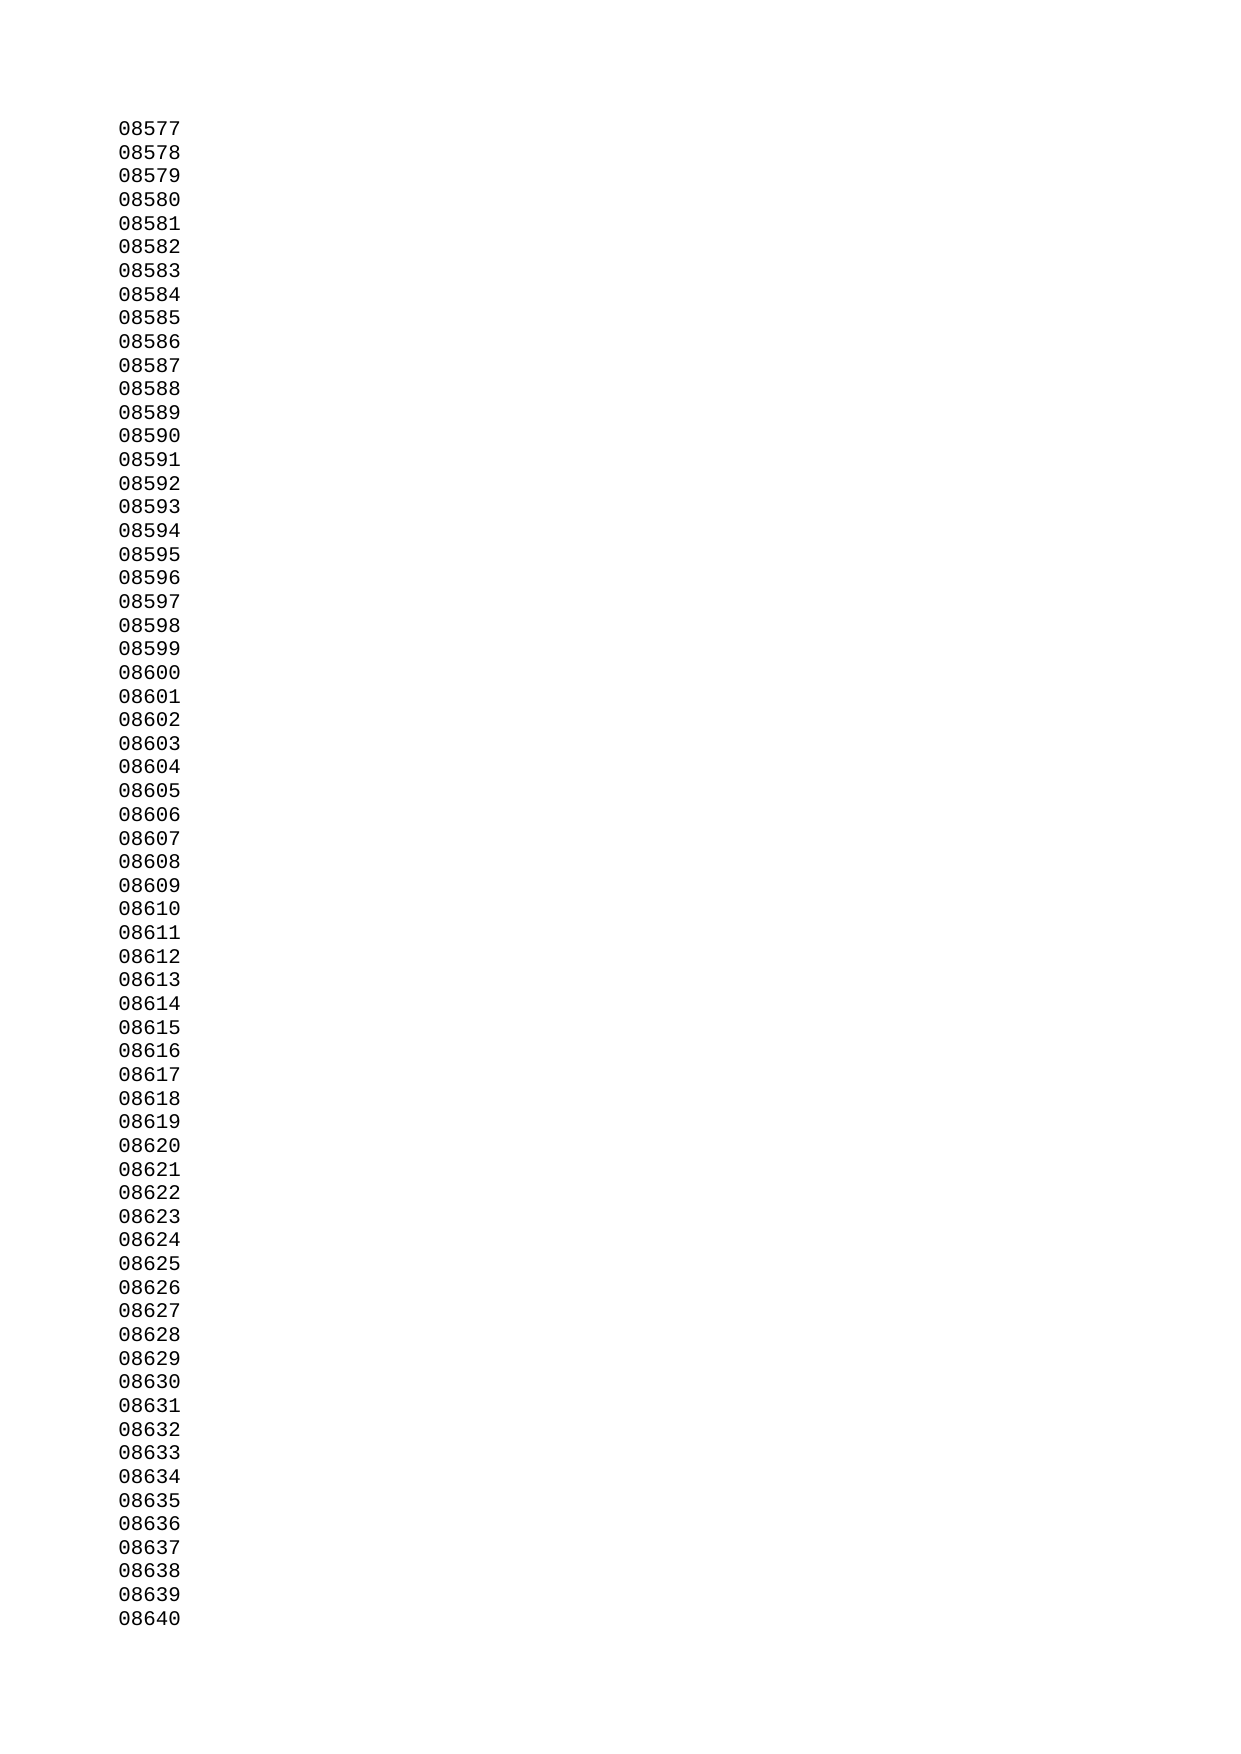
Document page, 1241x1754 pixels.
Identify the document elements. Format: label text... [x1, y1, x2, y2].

text 08633 [118, 1442, 1122, 1466]
text 08625 [118, 1253, 1122, 1277]
text 08597 [118, 591, 1122, 615]
text 08605 [118, 780, 1122, 804]
text 08594 [118, 520, 1122, 544]
text 08588 [118, 378, 1122, 402]
text 08610 [118, 898, 1122, 922]
text 08608 [118, 851, 1122, 875]
text 08628 [118, 1324, 1122, 1348]
text 08595 [118, 544, 1122, 567]
text 08596 [118, 567, 1122, 591]
text 08585 [118, 307, 1122, 331]
text 08615 [118, 1017, 1122, 1040]
text 08584 [118, 284, 1122, 307]
text 08626 [118, 1277, 1122, 1300]
text 08602 [118, 709, 1122, 733]
text 08581 [118, 213, 1122, 236]
text 08580 [118, 189, 1122, 213]
text 08631 [118, 1395, 1122, 1419]
text 08627 [118, 1300, 1122, 1324]
text 08601 [118, 686, 1122, 709]
text 08632 [118, 1419, 1122, 1442]
text 08589 [118, 402, 1122, 426]
text 08640 [118, 1608, 1122, 1631]
text 08624 [118, 1229, 1122, 1253]
text 08614 [118, 993, 1122, 1017]
text 08618 [118, 1088, 1122, 1111]
text 08591 [118, 449, 1122, 473]
text 08620 [118, 1135, 1122, 1158]
text 08611 [118, 922, 1122, 946]
text 08622 [118, 1182, 1122, 1206]
text 08617 [118, 1064, 1122, 1088]
text 08635 [118, 1489, 1122, 1513]
text 08593 [118, 496, 1122, 520]
text 08582 [118, 236, 1122, 260]
text 08607 [118, 827, 1122, 851]
text 08612 [118, 946, 1122, 969]
text 08621 [118, 1158, 1122, 1182]
text 08604 [118, 757, 1122, 780]
text 08587 [118, 354, 1122, 378]
text 08586 [118, 331, 1122, 354]
text 08638 [118, 1561, 1122, 1584]
text 08578 [118, 142, 1122, 165]
text 08598 [118, 615, 1122, 638]
text 08600 [118, 662, 1122, 686]
text 08639 [118, 1584, 1122, 1608]
text 08592 [118, 473, 1122, 496]
text 08616 [118, 1040, 1122, 1064]
text 08583 [118, 260, 1122, 284]
text 08636 [118, 1513, 1122, 1537]
text 08630 [118, 1371, 1122, 1395]
text 08613 [118, 969, 1122, 993]
text 08577 [118, 118, 1122, 142]
text 08637 [118, 1537, 1122, 1561]
text 08619 [118, 1111, 1122, 1135]
text 08623 [118, 1206, 1122, 1229]
text 08629 [118, 1348, 1122, 1371]
text 08590 [118, 426, 1122, 449]
text 08599 [118, 638, 1122, 662]
text 08634 [118, 1466, 1122, 1489]
text 08609 [118, 875, 1122, 898]
text 08579 [118, 165, 1122, 189]
text 08603 [118, 733, 1122, 757]
text 08606 [118, 804, 1122, 827]
